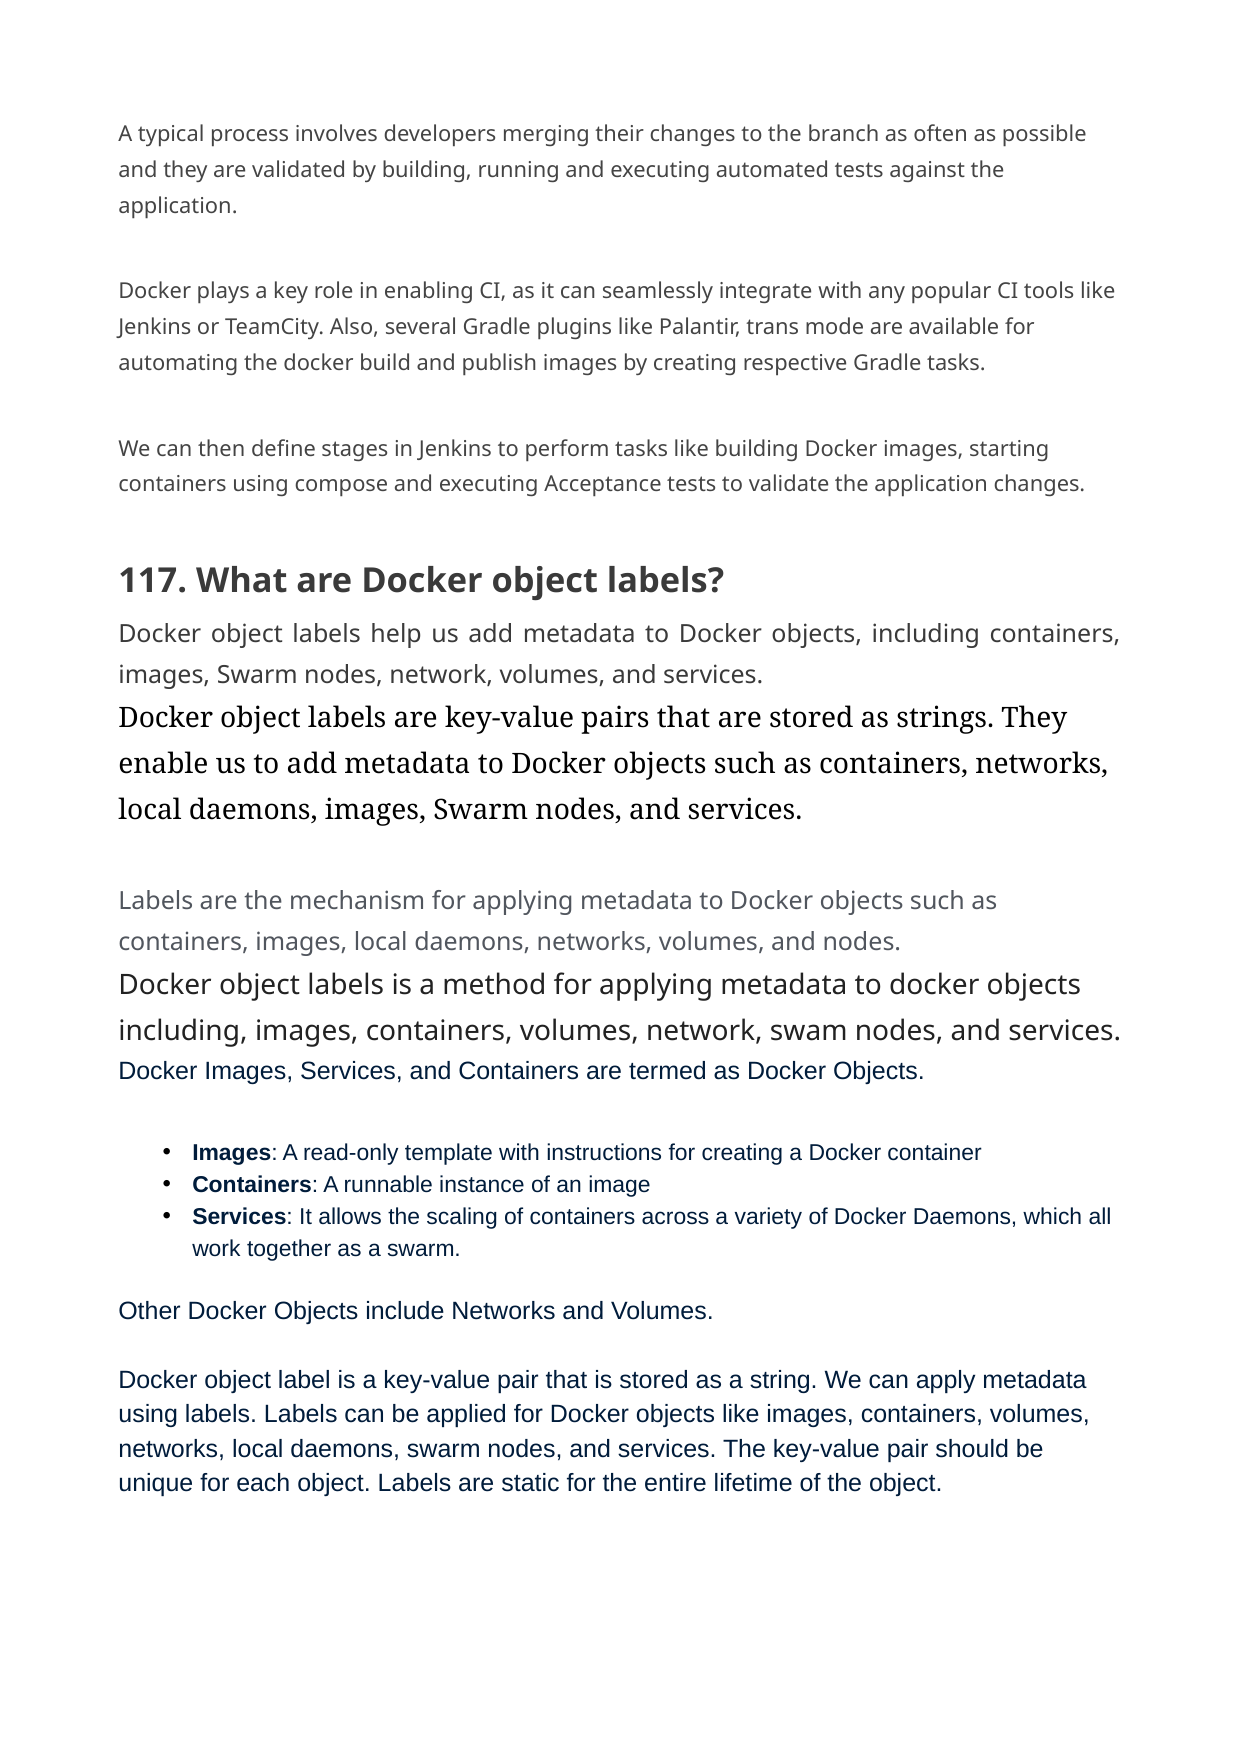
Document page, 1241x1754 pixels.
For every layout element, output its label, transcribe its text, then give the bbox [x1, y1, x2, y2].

text Docker object label is a key-value pair that is stored as a string. We can apply metadata using labels. Labels can be applied for Docker objects like images, containers, volumes, networks, local daemons, swarm nodes, and services. The key-value pair should be unique for each object. Labels are static for the entire lifetime of the object. [118, 1365, 1122, 1497]
subtitle 117. What are Docker object labels? [118, 556, 1122, 603]
text Labels are the mechanism for applying metadata to Docker objects such as containers, images, local daemons, networks, volumes, and nodes. [118, 883, 1122, 958]
text Docker plays a key role in enabling CI, as it can seamlessly integrate with any popular CI tools like Jenkins or TeamCity. Also, several Gradle plugins like Palantir, trans mode are available for automating the docker build and publish images by creating respective Gradle tasks. [118, 275, 1122, 377]
list Containers: A runnable instance of an image [162, 1171, 1122, 1198]
text Docker object labels is a method for applying metadata to docker objects including, images, containers, volumes, network, swam nodes, and services. [118, 964, 1122, 1049]
text Docker Images, Services, and Containers are termed as Docker Objects. [118, 1056, 1122, 1085]
text We can then define stages in Jenkins to perform tasks like building Docker images, starting containers using compose and executing Acceptance tests to validate the application changes. [118, 432, 1122, 498]
text A typical process involves developers merging their changes to the branch as often as possible and they are validated by building, running and executing automated tests against the application. [118, 118, 1122, 219]
text Docker object labels help us add metadata to Docker objects, including containers, images, Swarm nodes, network, volumes, and services. [118, 616, 1122, 691]
text Other Docker Objects include Networks and Volumes. [118, 1296, 1122, 1325]
text Docker object labels are key-value pairs that are stored as strings. They enable us to add metadata to Docker objects such as containers, networks, local daemons, images, Swarm nodes, and services. [118, 697, 1122, 828]
list Services: It allows the scaling of containers across a variety of Docker Daemons, which all work together as a swarm. [162, 1203, 1122, 1262]
list Images: A read-only template with instructions for creating a Docker container [162, 1139, 1122, 1166]
